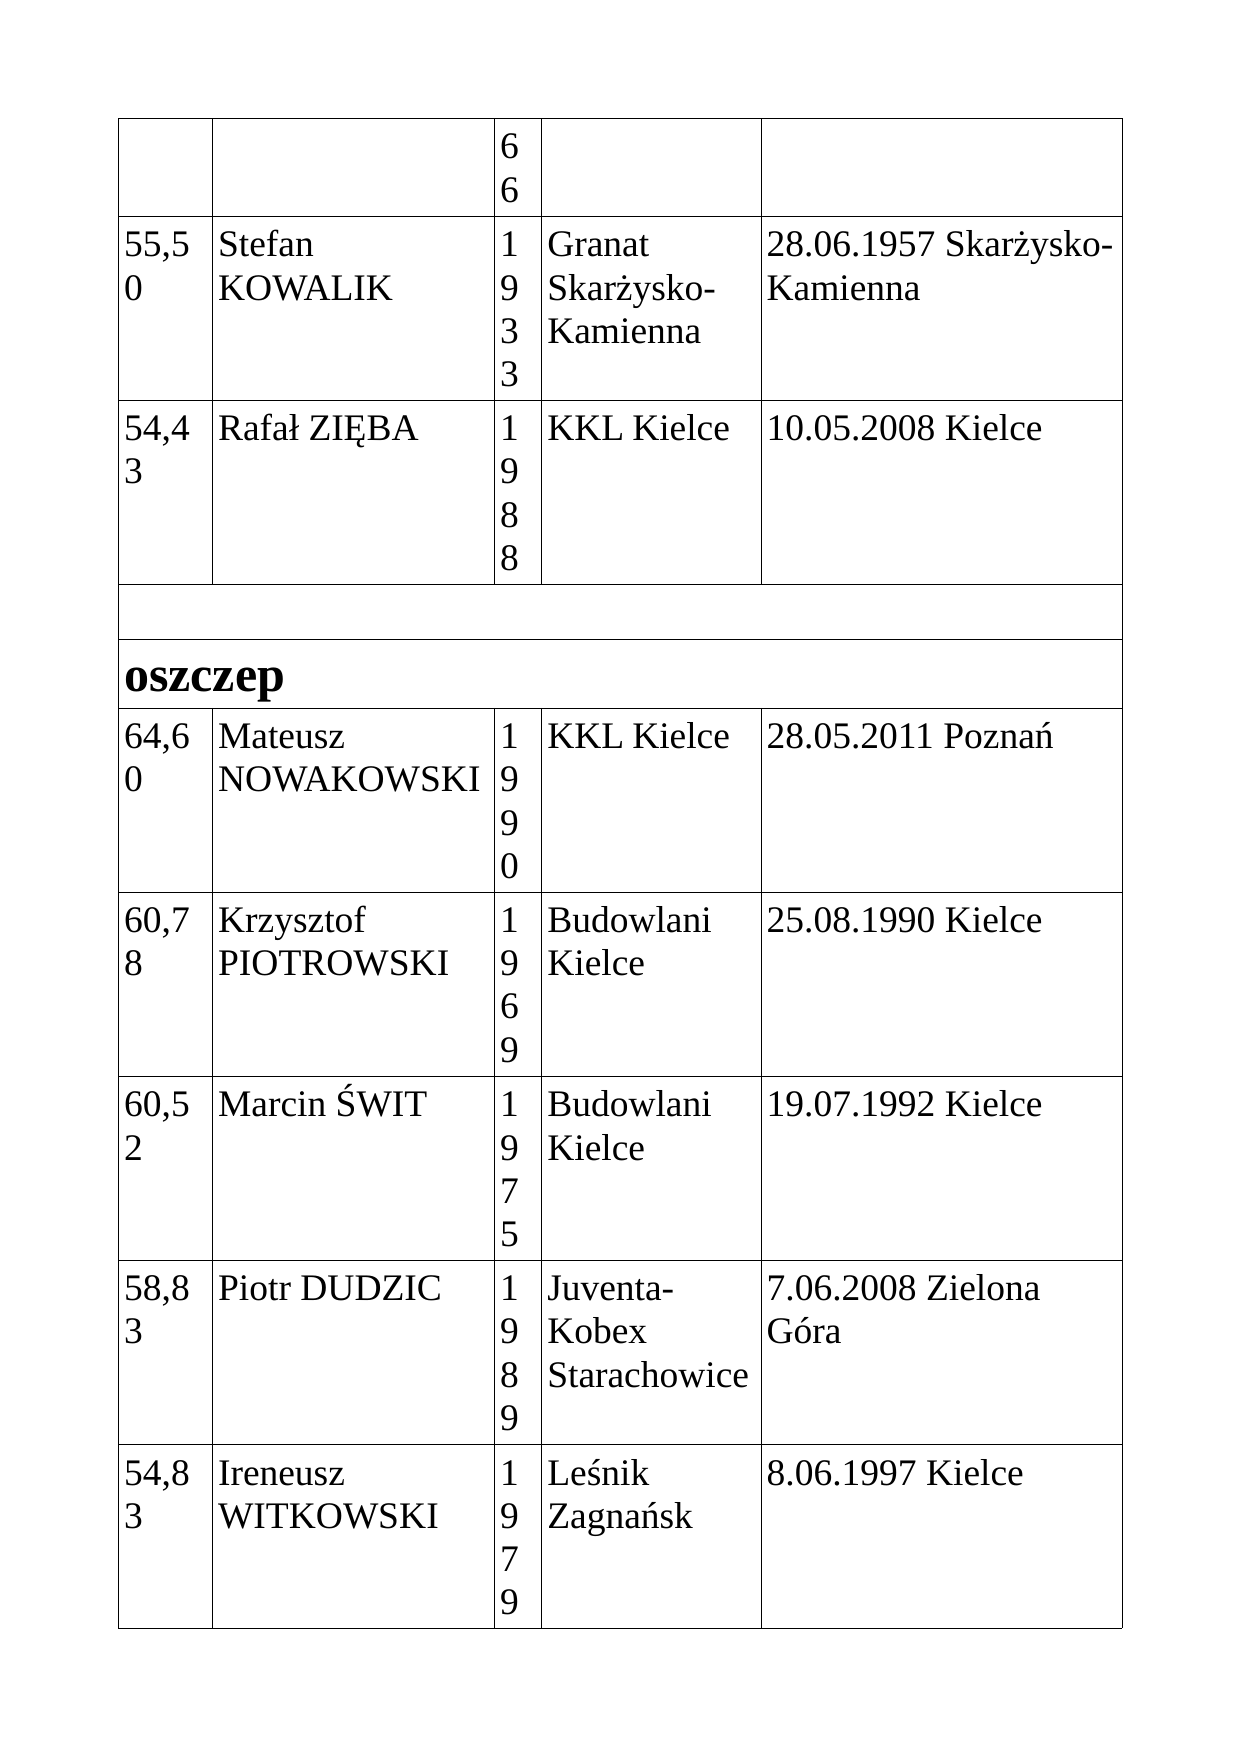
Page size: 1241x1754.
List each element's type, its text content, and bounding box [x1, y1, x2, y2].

table_cell 1975 [495, 1077, 541, 1260]
table_cell Juventa-Kobex Starachowice [542, 1261, 761, 1444]
table_cell 55,50 [119, 217, 212, 400]
table_cell Mateusz NOWAKOWSKI [213, 709, 494, 892]
table_cell 60,52 [119, 1077, 212, 1260]
table_cell Marcin ŚWIT [213, 1077, 494, 1260]
table_cell 25.08.1990 Kielce [762, 893, 1122, 1076]
table_cell 1989 [495, 1261, 541, 1444]
table_cell 64,60 [119, 709, 212, 892]
table_cell Leśnik Zagnańsk [542, 1445, 761, 1628]
table_cell Rafał ZIĘBA [213, 401, 494, 584]
table_cell Budowlani Kielce [542, 1077, 761, 1260]
table_cell 54,43 [119, 401, 212, 584]
table_cell 66 [495, 119, 541, 216]
table_cell [119, 585, 1122, 639]
table_cell 1969 [495, 893, 541, 1076]
table_cell 1988 [495, 401, 541, 584]
table_cell 10.05.2008 Kielce [762, 401, 1122, 584]
table_cell [213, 119, 494, 216]
table_cell KKL Kielce [542, 401, 761, 584]
table_cell KKL Kielce [542, 709, 761, 892]
table_cell 8.06.1997 Kielce [762, 1445, 1122, 1628]
table_cell Budowlani Kielce [542, 893, 761, 1076]
table_cell Stefan KOWALIK [213, 217, 494, 400]
table_cell Piotr DUDZIC [213, 1261, 494, 1444]
table_cell [542, 119, 761, 216]
table_cell Krzysztof PIOTROWSKI [213, 893, 494, 1076]
table_cell 7.06.2008 Zielona Góra [762, 1261, 1122, 1444]
table_cell 28.05.2011 Poznań [762, 709, 1122, 892]
table_cell 58,83 [119, 1261, 212, 1444]
table_cell 1979 [495, 1445, 541, 1628]
table_cell 60,78 [119, 893, 212, 1076]
table_cell Ireneusz WITKOWSKI [213, 1445, 494, 1628]
table_cell 1990 [495, 709, 541, 892]
table_cell [119, 119, 212, 216]
table_cell Granat Skarżysko-Kamienna [542, 217, 761, 400]
table_cell 19.07.1992 Kielce [762, 1077, 1122, 1260]
table_cell oszczep [119, 640, 1122, 708]
table_cell [762, 119, 1122, 216]
table_cell 1933 [495, 217, 541, 400]
table_cell 54,83 [119, 1445, 212, 1628]
table_cell 28.06.1957 Skarżysko-Kamienna [762, 217, 1122, 400]
